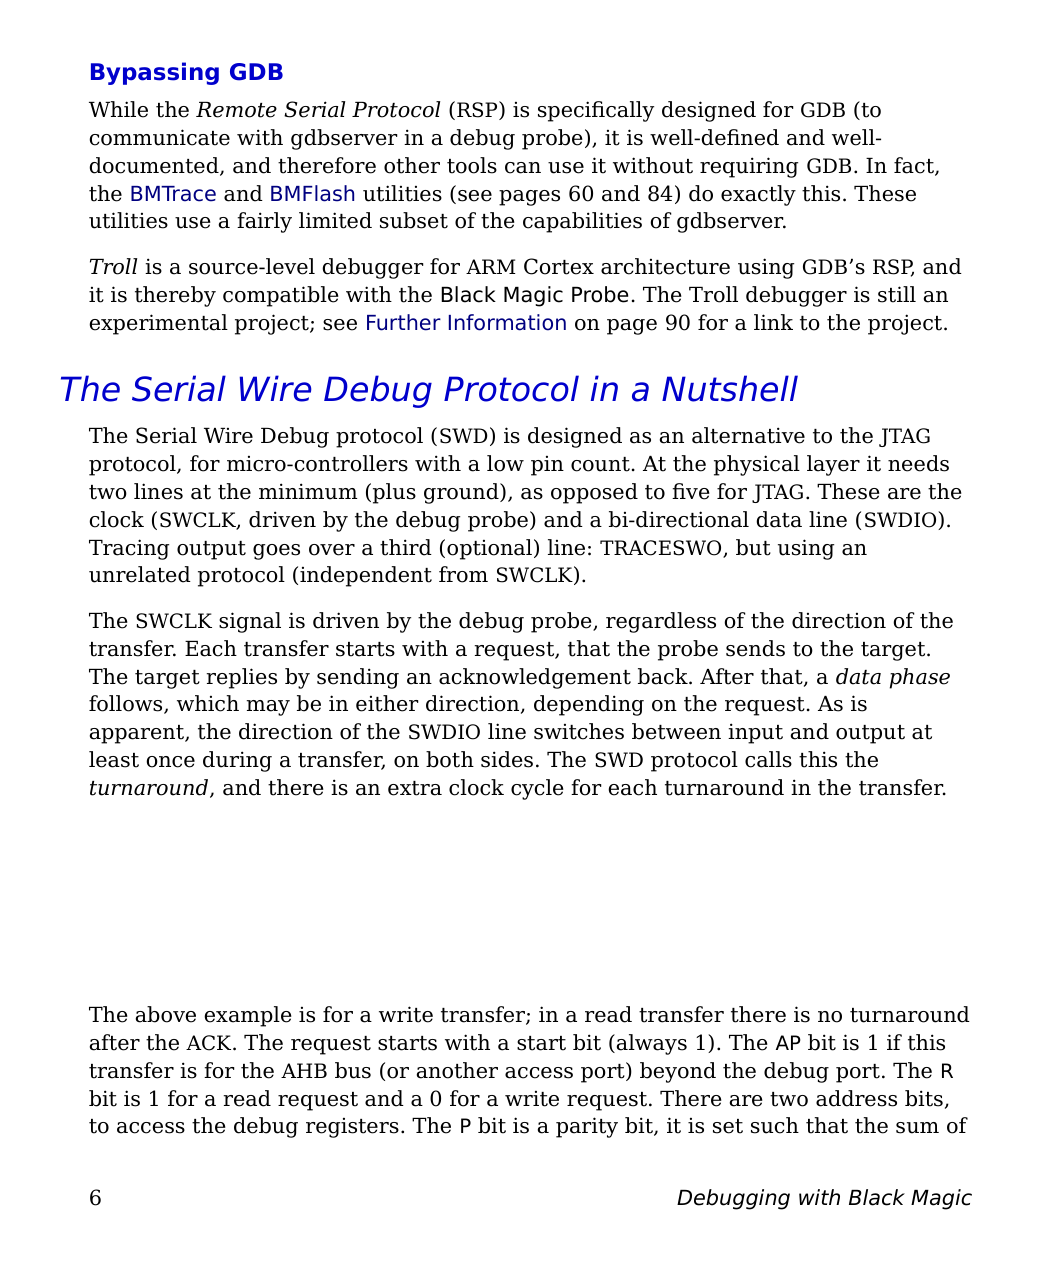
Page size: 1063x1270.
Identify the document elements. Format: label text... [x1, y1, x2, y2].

text The Serial Wire Debug protocol (SWD) is designed as an alternative to the JTAG protocol, for micro-controllers with a low pin count. At the physical layer it needs two lines at the minimum (plus ground), as opposed to five for JTAG. These are the clock (SWCLK, driven by the debug probe) and a bi-directional data line (SWDIO). Tracing output goes over a third (optional) line: TRACESWO, but using an unrelated protocol (independent from SWCLK). [88, 424, 974, 588]
subtitle Bypassing GDB [88, 59, 974, 86]
text Troll is a source-level debugger for ARM Cortex architecture using GDB’s RSP, and it is thereby compatible with the Black Magic Probe. The Troll debugger is still an experimental project; see Further Information on page 87 for a link to the project. [88, 255, 974, 335]
text While the Remote Serial Protocol (RSP) is specifically designed for GDB (to communicate with gdbserver in a debug probe), it is well-defined and well-documented, and therefore other tools can use it without requiring GDB. In fact, the BMTrace and BMFlash utilities (see pages 59 and 81) do exactly this. These utilities use a fairly limited subset of the capabilities of gdbserver. [88, 98, 974, 234]
text The above example is for a write transfer; in a read transfer there is no turnaround after the ACK. The request starts with a start bit (always 1). The AP bit is 1 if this transfer is for the AHB bus (or another access port) beyond the debug port. The R bit is 1 for a read request and a 0 for a write request. There are two address bits, to access the debug registers. The P bit is a parity bit, it is set such that the sum of [88, 821, 974, 1139]
text The SWCLK signal is driven by the debug probe, regardless of the direction of the transfer. Each transfer starts with a request, that the probe sends to the target. The target replies by sending an acknowledgement back. After that, a data phase follows, which may be in either direction, depending on the request. As is apparent, the direction of the SWDIO line switches between input and output at least once during a transfer, on both sides. The SWD protocol calls this the turnaround, and there is an extra clock cycle for each turnaround in the transfer. [88, 609, 974, 800]
subtitle The Serial Wire Debug Protocol in a Nutshell [59, 371, 974, 410]
